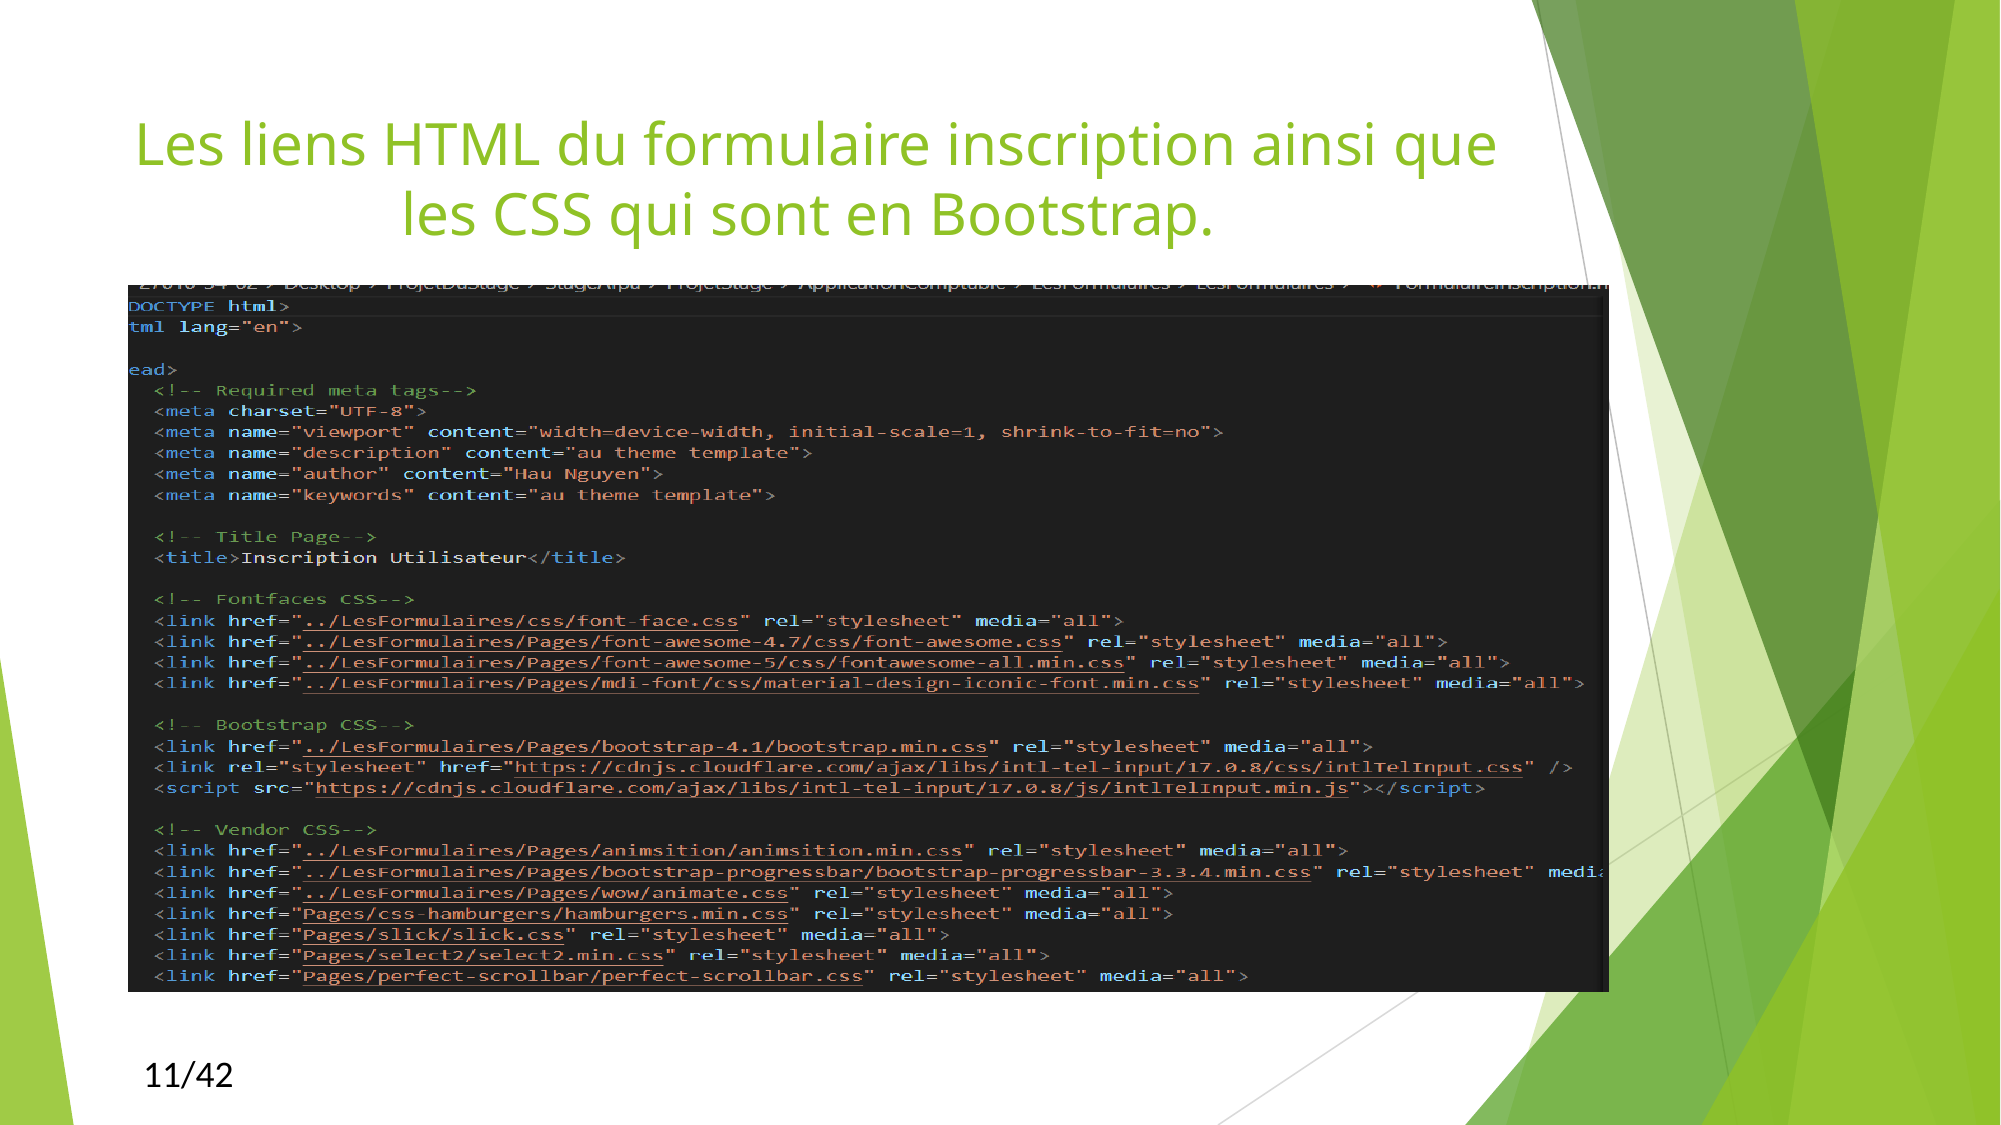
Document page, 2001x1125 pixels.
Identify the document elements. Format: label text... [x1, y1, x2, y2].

text_box 11/42 [128, 1042, 256, 1104]
title Les liens HTML du formulaire inscription ainsi que les CSS qui sont en Bootstrap. [111, 99, 1522, 286]
picture [128, 285, 1609, 992]
